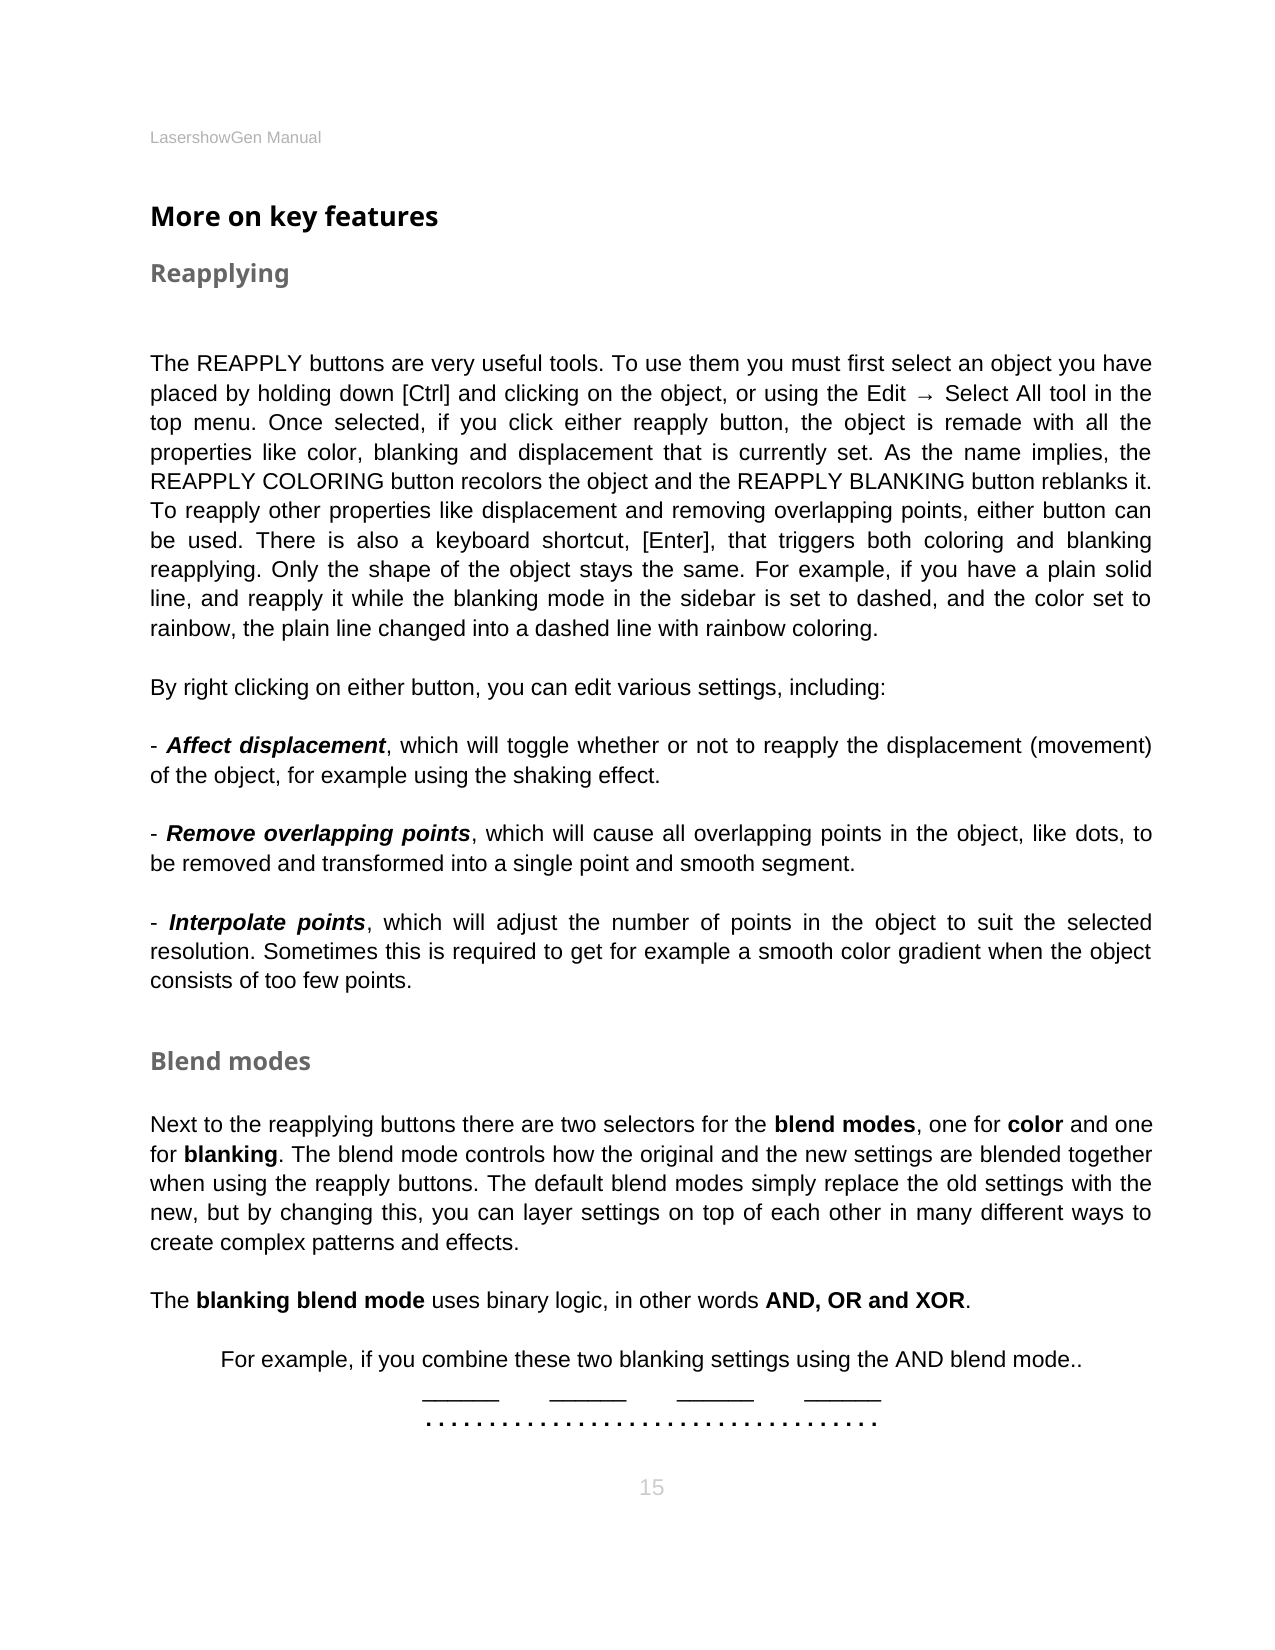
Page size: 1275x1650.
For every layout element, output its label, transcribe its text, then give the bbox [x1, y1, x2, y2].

text By right clicking on either button, you can edit various settings, including: [150, 674, 1153, 700]
subtitle Blend modes [150, 1043, 1153, 1077]
text The REAPPLY buttons are very useful tools. To use them you must first select an object you have placed by holding down [Ctrl] and clicking on the object, or using the Edit → Select All tool in the top menu. Once selected, if you click either reapply button, the object is remade with all the properties like color, blanking and displacement that is currently set. As the name implies, the REAPPLY COLORING button recolors the object and the REAPPLY BLANKING button reblanks it. To reapply other properties like displacement and removing overlapping points, either button can be used. There is also a keyboard shortcut, [Enter], that triggers both coloring and blanking reapplying. Only the shape of the object stays the same. For example, if you have a plain solid line, and reapply it while the blanking mode in the sidebar is set to dashed, and the color set to rainbow, the plain line changed into a dashed line with rainbow coloring. [150, 351, 1153, 641]
text Next to the reapplying buttons there are two selectors for the blend modes, one for color and one for blanking. The blend mode controls how the original and the new settings are blended together when using the reapply buttons. The default blend modes simply replace the old settings with the new, but by changing this, you can layer settings on top of each other in many different ways to create complex patterns and effects. [150, 1112, 1153, 1255]
subtitle Reapplying [150, 256, 1153, 290]
text - Affect displacement, which will toggle whether or not to reapply the displacement (movement) of the object, for example using the shaking effect. [150, 733, 1153, 788]
text The blanking blend mode uses binary logic, in other words AND, OR and XOR. [150, 1288, 1153, 1314]
text - Interpolate points, which will adjust the number of points in the object to suit the selected resolution. Sometimes this is required to get for example a smooth color gradient when the object consists of too few points. [150, 909, 1153, 994]
text - Remove overlapping points, which will cause all overlapping points in the object, like dots, to be removed and transformed into a single point and smooth segment. [150, 821, 1153, 876]
text ______ ______ ______ ______ [150, 1376, 1153, 1402]
text For example, if you combine these two blanking settings using the AND blend mode.. [150, 1347, 1153, 1373]
text . . . . . . . . . . . . . . . . . . . . . . . . . . . . . . . . . . . . [150, 1406, 1153, 1431]
subtitle More on key features [150, 197, 1153, 234]
